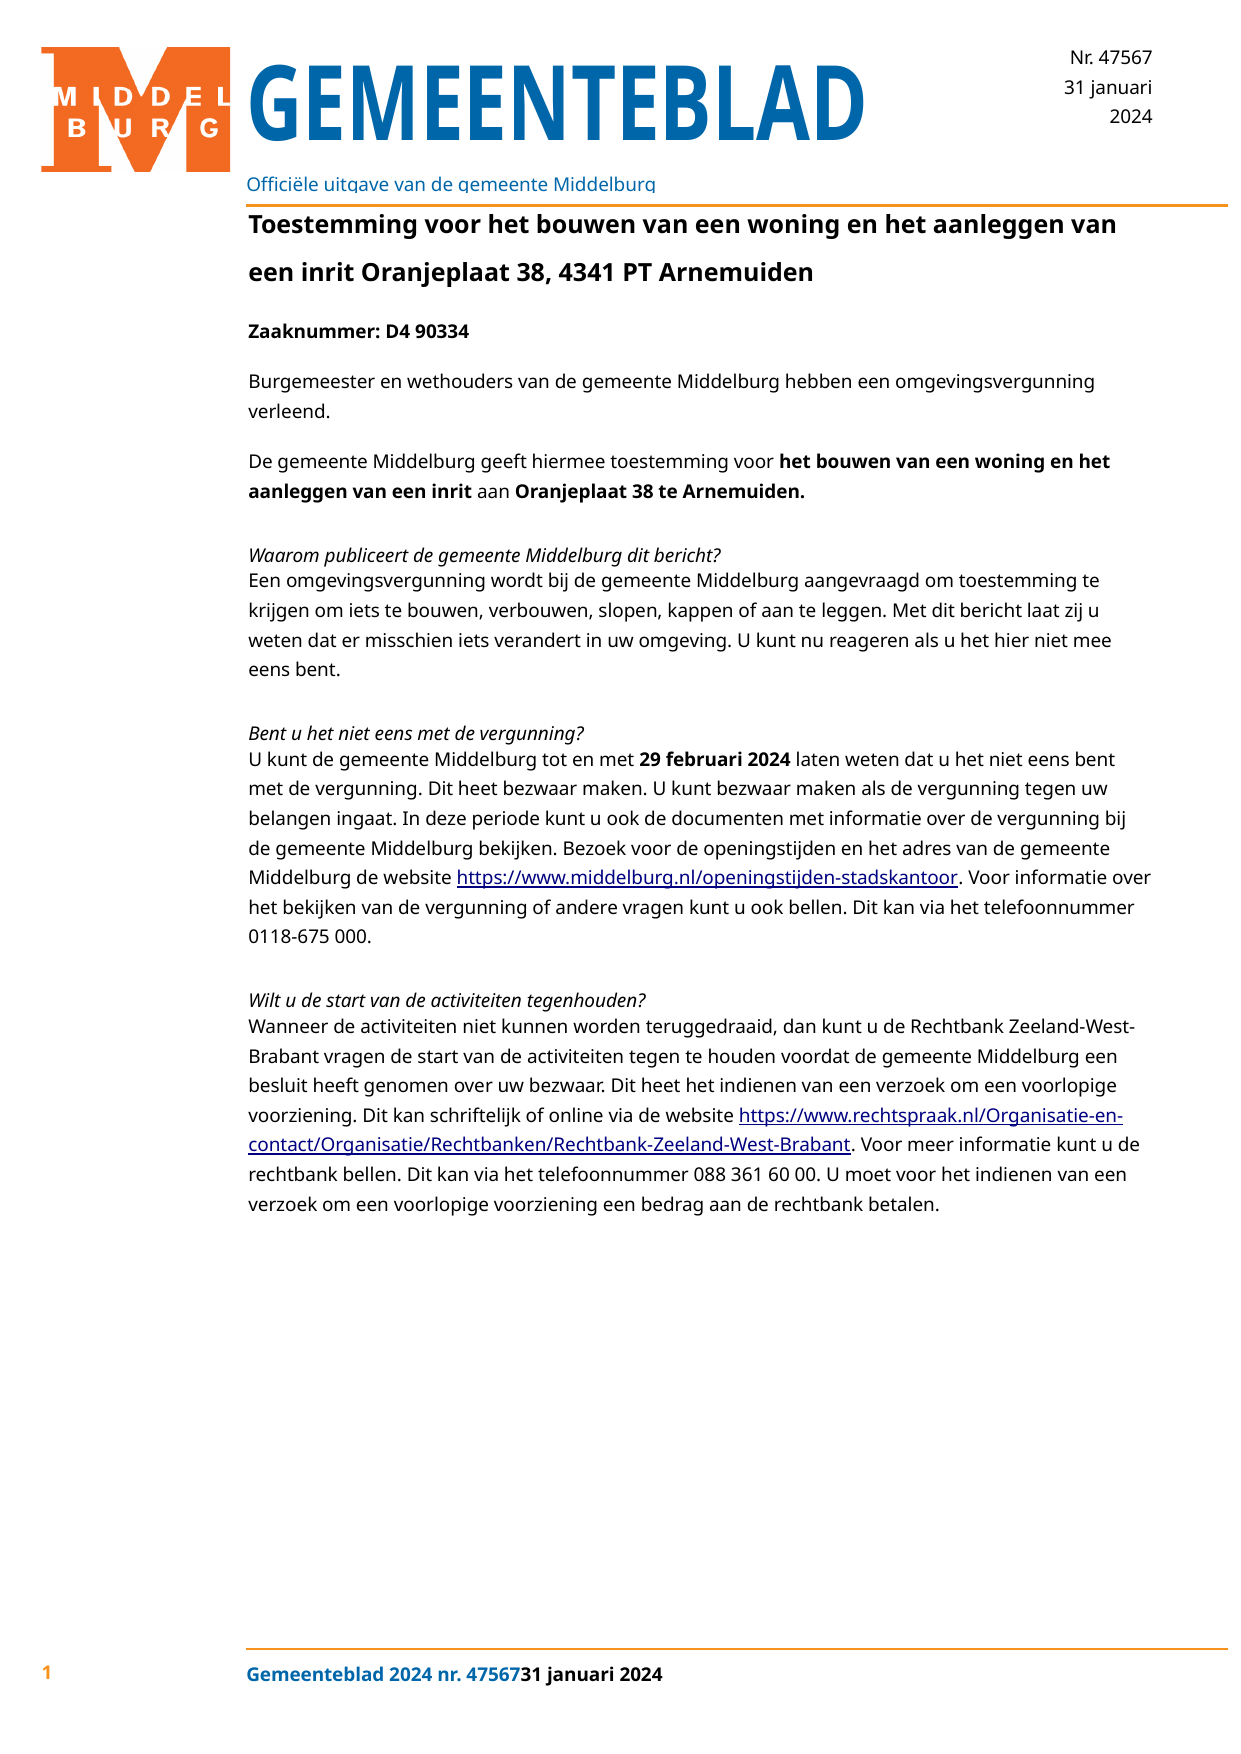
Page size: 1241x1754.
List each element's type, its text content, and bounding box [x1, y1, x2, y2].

picture [41, 47, 231, 172]
text Wanneer de activiteiten niet kunnen worden teruggedraaid, dan kunt u de Rechtbank Zeeland-West-Brabant vragen de start van de activiteiten tegen te houden voordat de gemeente Middelburg een besluit heeft genomen over uw bezwaar. Dit heet het indienen van een verzoek om een voorlopige voorziening. Dit kan schriftelijk of online via de website https://www.rechtspraak.nl/Organisatie-en-contact/Organisatie/Rechtbanken/Rechtbank-Zeeland-West-Brabant. Voor meer informatie kunt u de rechtbank bellen. Dit kan via het telefoonnummer 088 361 60 00. U moet voor het indienen van een verzoek om een voorlopige voorziening een bedrag aan de rechtbank betalen. [248, 1013, 1152, 1216]
text U kunt de gemeente Middelburg tot en met 29 februari 2024 laten weten dat u het niet eens bent met de vergunning. Dit heet bezwaar maken. U kunt bezwaar maken als de vergunning tegen uw belangen ingaat. In deze periode kunt u ook de documenten met informatie over de vergunning bij de gemeente Middelburg bekijken. Bezoek voor de openingstijden en het adres van de gemeente Middelburg de website https://www.middelburg.nl/openingstijden-stadskantoor. Voor informatie over het bekijken van de vergunning of andere vragen kunt u ook bellen. Dit kan via het telefoonnummer 0118-675 000. [248, 746, 1152, 949]
text Bent u het niet eens met de vergunning? [248, 720, 1152, 746]
text De gemeente Middelburg geeft hiermee toestemming voor het bouwen van een woning en het aanleggen van een inrit aan Oranjeplaat 38 te Arnemuiden. [248, 448, 1152, 504]
text Waarom publiceert de gemeente Middelburg dit bericht? [248, 542, 1152, 568]
text Toestemming voor het bouwen van een woning en het aanleggen van een inrit Oranjeplaat 38, 4341 PT Arnemuiden [248, 207, 1152, 288]
text Een omgevingsvergunning wordt bij de gemeente Middelburg aangevraagd om toestemming te krijgen om iets te bouwen, verbouwen, slopen, kappen of aan te leggen. Met dit bericht laat zij u weten dat er misschien iets verandert in uw omgeving. U kunt nu reageren als u het hier niet mee eens bent. [248, 568, 1152, 682]
text Wilt u de start van de activiteiten tegenhouden? [248, 987, 1152, 1013]
text Zaaknummer: D4 90334 [248, 318, 1152, 344]
text Burgemeester en wethouders van de gemeente Middelburg hebben een omgevingsvergunning verleend. [248, 368, 1152, 424]
